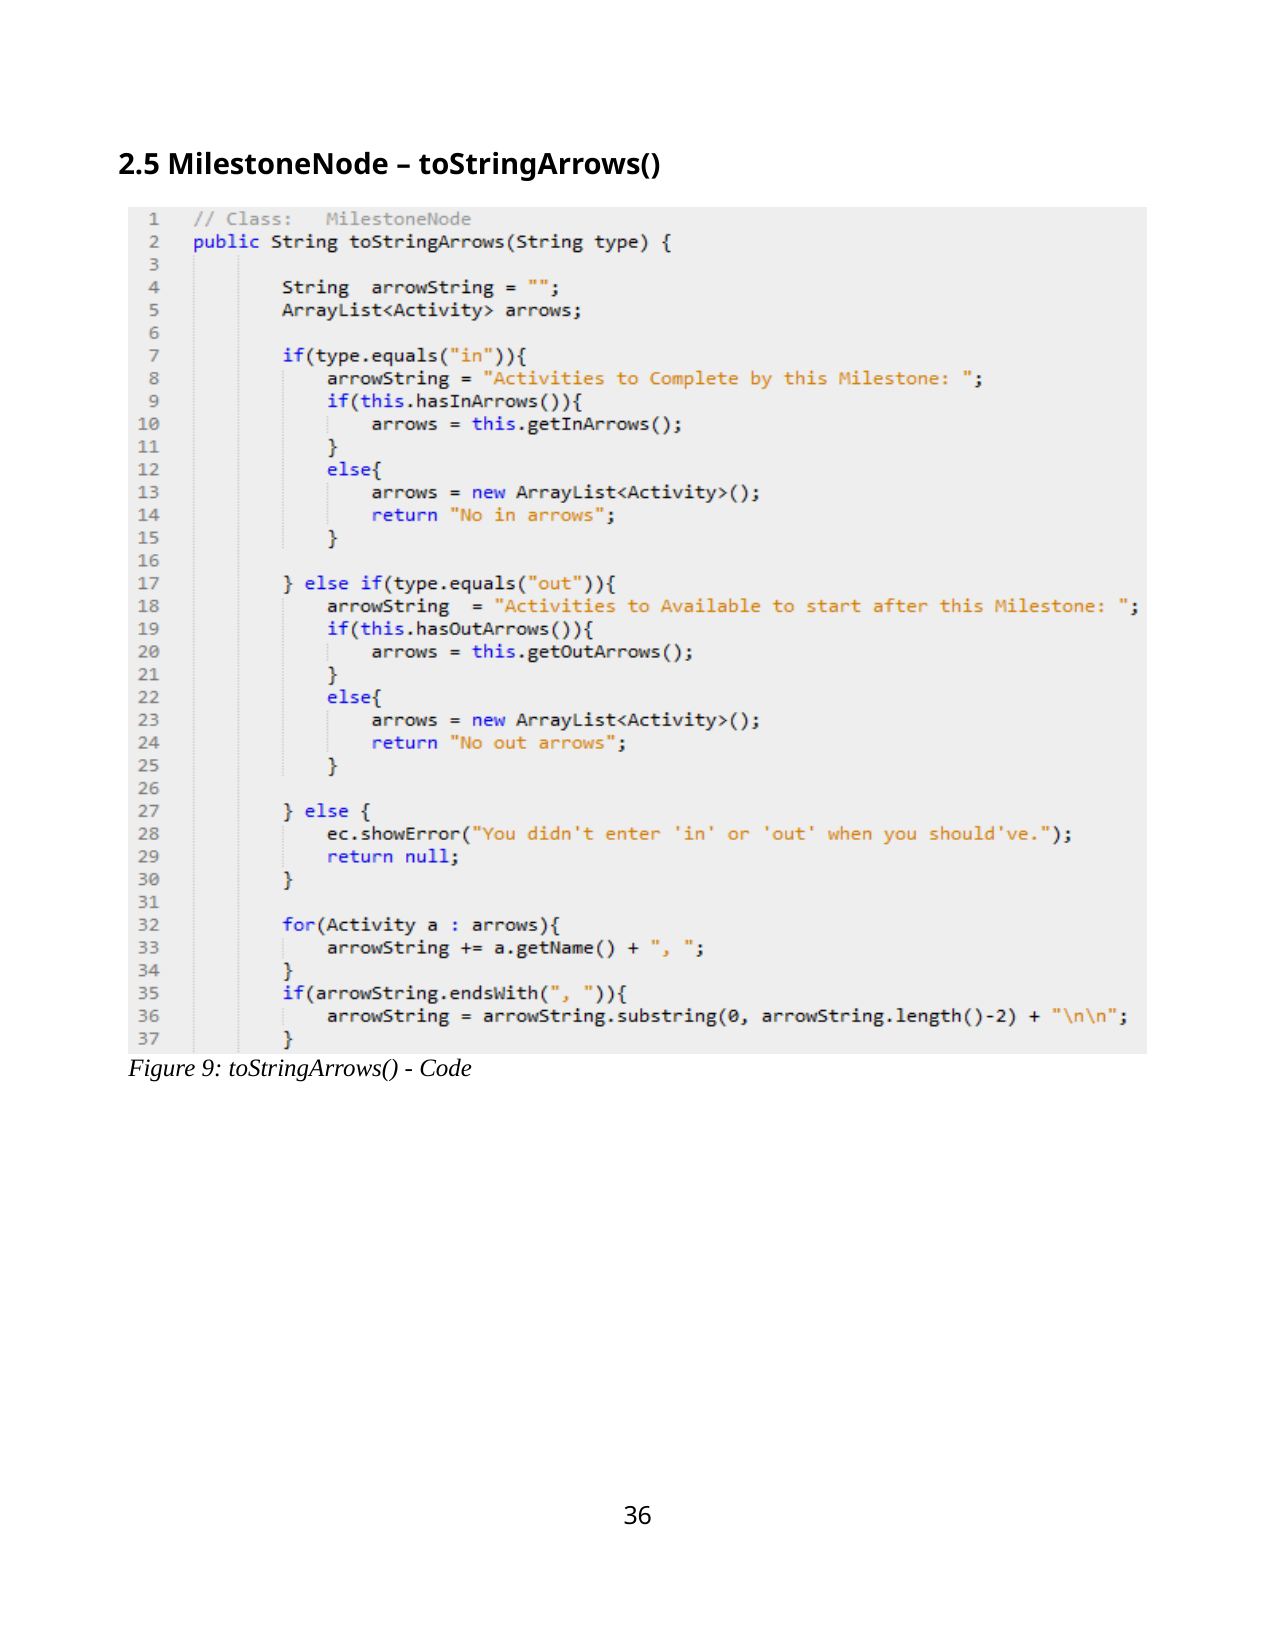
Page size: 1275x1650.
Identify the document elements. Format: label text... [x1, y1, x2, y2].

subtitle 2.5 MilestoneNode – toStringArrows() [118, 143, 1157, 183]
text Figure 9: toStringArrows() - Code [128, 1054, 1147, 1082]
picture [128, 207, 1147, 1054]
